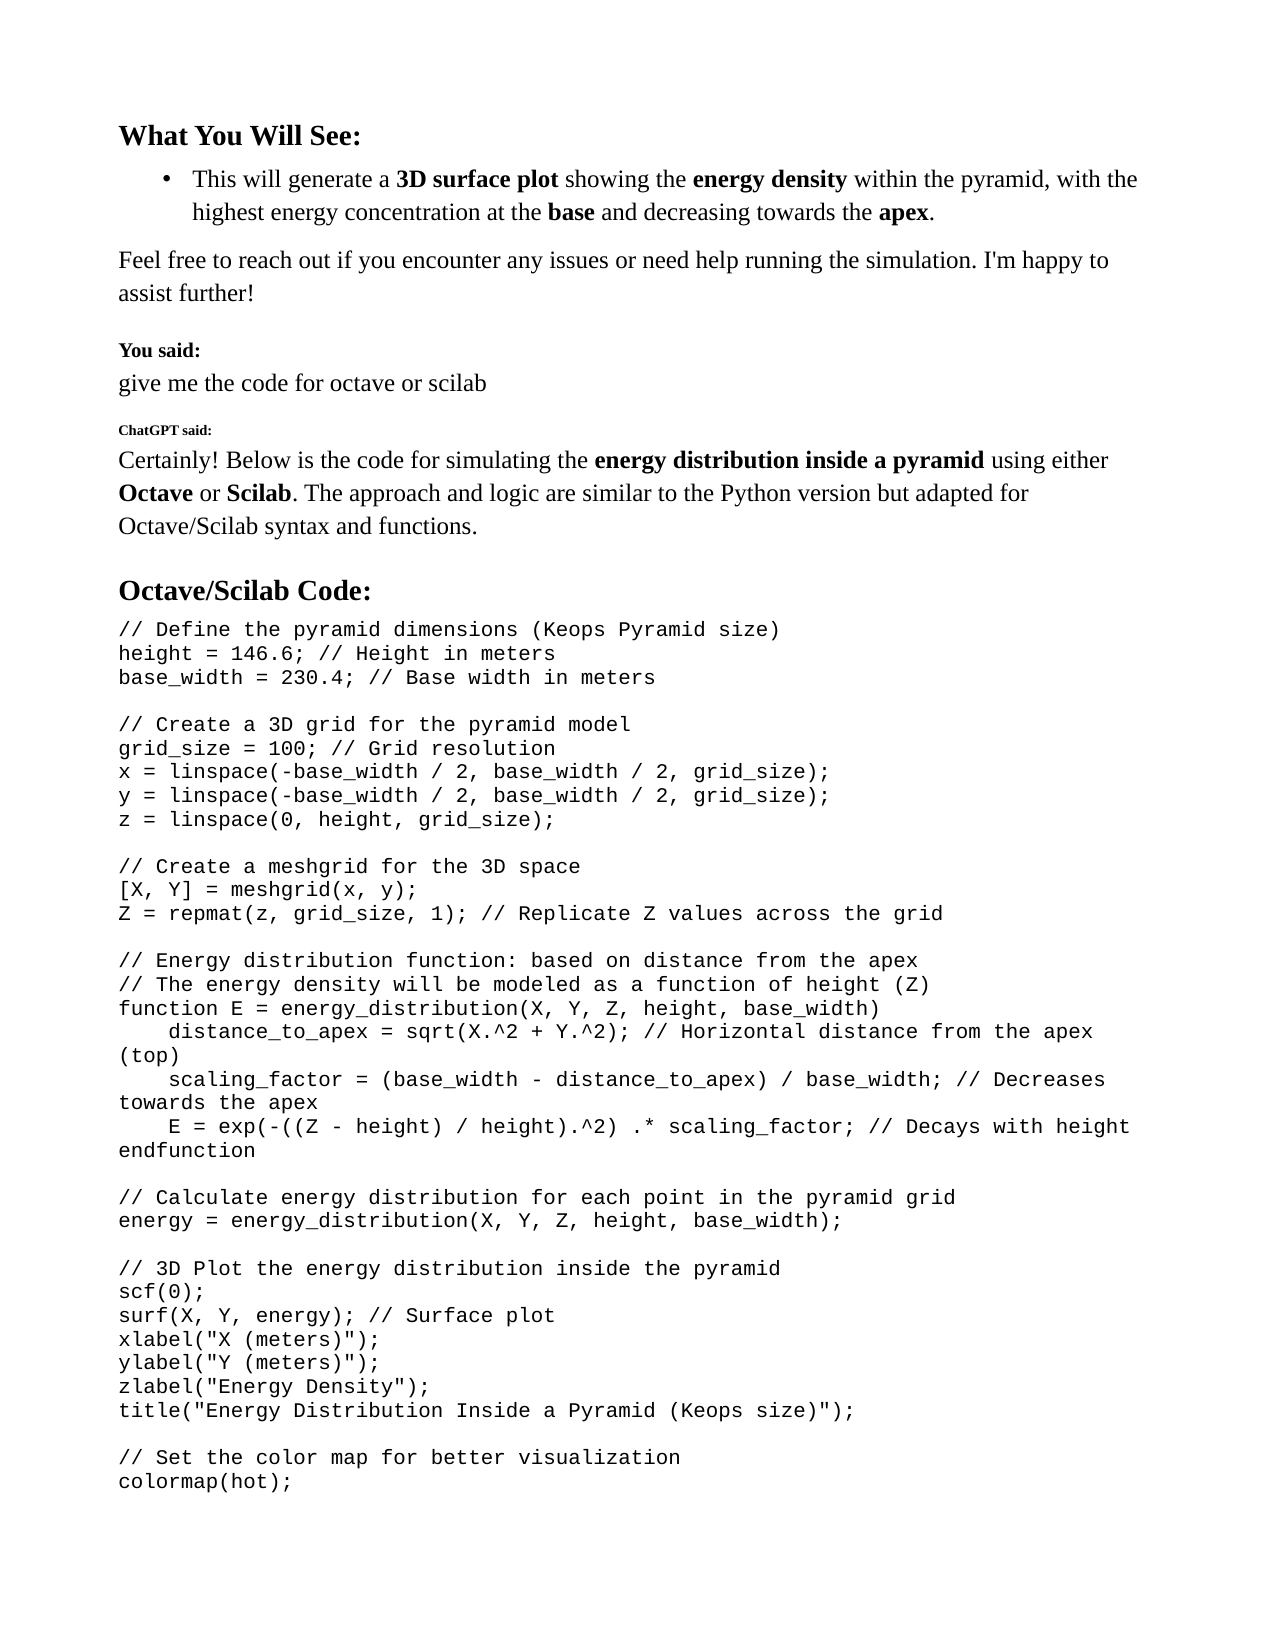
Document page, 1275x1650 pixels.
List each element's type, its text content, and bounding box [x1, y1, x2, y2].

text base_width = 230.4; // Base width in meters [118, 667, 1157, 690]
text height = 146.6; // Height in meters [118, 643, 1157, 667]
text Feel free to reach out if you encounter any issues or need help running the simulation. I'm happy to assist further! [118, 245, 1157, 307]
text colormap(hot); [118, 1471, 1157, 1494]
text // Define the pyramid dimensions (Keops Pyramid size) [118, 619, 1157, 643]
text energy = energy_distribution(X, Y, Z, height, base_width); [118, 1211, 1157, 1234]
text // Calculate energy distribution for each point in the pyramid grid [118, 1187, 1157, 1211]
text // 3D Plot the energy distribution inside the pyramid [118, 1258, 1157, 1281]
text // Set the color map for better visualization [118, 1447, 1157, 1471]
list This will generate a 3D surface plot showing the energy density within the pyramid, with the highest energy concentration at the base and decreasing towards the apex. [162, 164, 1157, 226]
text give me the code for octave or scilab [118, 368, 1157, 397]
text function E = energy_distribution(X, Y, Z, height, base_width) [118, 998, 1157, 1021]
text scf(0); [118, 1281, 1157, 1305]
subtitle What You Will See: [118, 118, 1157, 152]
text ylabel("Y (meters)"); [118, 1352, 1157, 1376]
subtitle Octave/Scilab Code: [118, 573, 1157, 607]
text // The energy density will be modeled as a function of height (Z) [118, 974, 1157, 998]
text scaling_factor = (base_width - distance_to_apex) / base_width; // Decreases towards the apex [118, 1069, 1157, 1116]
text y = linspace(-base_width / 2, base_width / 2, grid_size); [118, 785, 1157, 808]
text // Create a 3D grid for the pyramid model [118, 714, 1157, 738]
text Z = repmat(z, grid_size, 1); // Replicate Z values across the grid [118, 903, 1157, 927]
text grid_size = 100; // Grid resolution [118, 738, 1157, 761]
text z = linspace(0, height, grid_size); [118, 808, 1157, 832]
text [X, Y] = meshgrid(x, y); [118, 879, 1157, 903]
subtitle ChatGPT said: [118, 422, 1157, 439]
text Certainly! Below is the code for simulating the energy distribution inside a pyramid using either Octave or Scilab. The approach and logic are similar to the Python version but adapted for Octave/Scilab syntax and functions. [118, 445, 1157, 540]
text distance_to_apex = sqrt(X.^2 + Y.^2); // Horizontal distance from the apex (top) [118, 1021, 1157, 1069]
text endfunction [118, 1139, 1157, 1163]
text title("Energy Distribution Inside a Pyramid (Keops size)"); [118, 1400, 1157, 1423]
text surf(X, Y, energy); // Surface plot [118, 1305, 1157, 1329]
text x = linspace(-base_width / 2, base_width / 2, grid_size); [118, 761, 1157, 785]
text E = exp(-((Z - height) / height).^2) .* scaling_factor; // Decays with height [118, 1116, 1157, 1139]
text // Create a meshgrid for the 3D space [118, 856, 1157, 879]
subtitle You said: [118, 338, 1157, 362]
text xlabel("X (meters)"); [118, 1329, 1157, 1352]
text // Energy distribution function: based on distance from the apex [118, 950, 1157, 974]
text zlabel("Energy Density"); [118, 1376, 1157, 1400]
